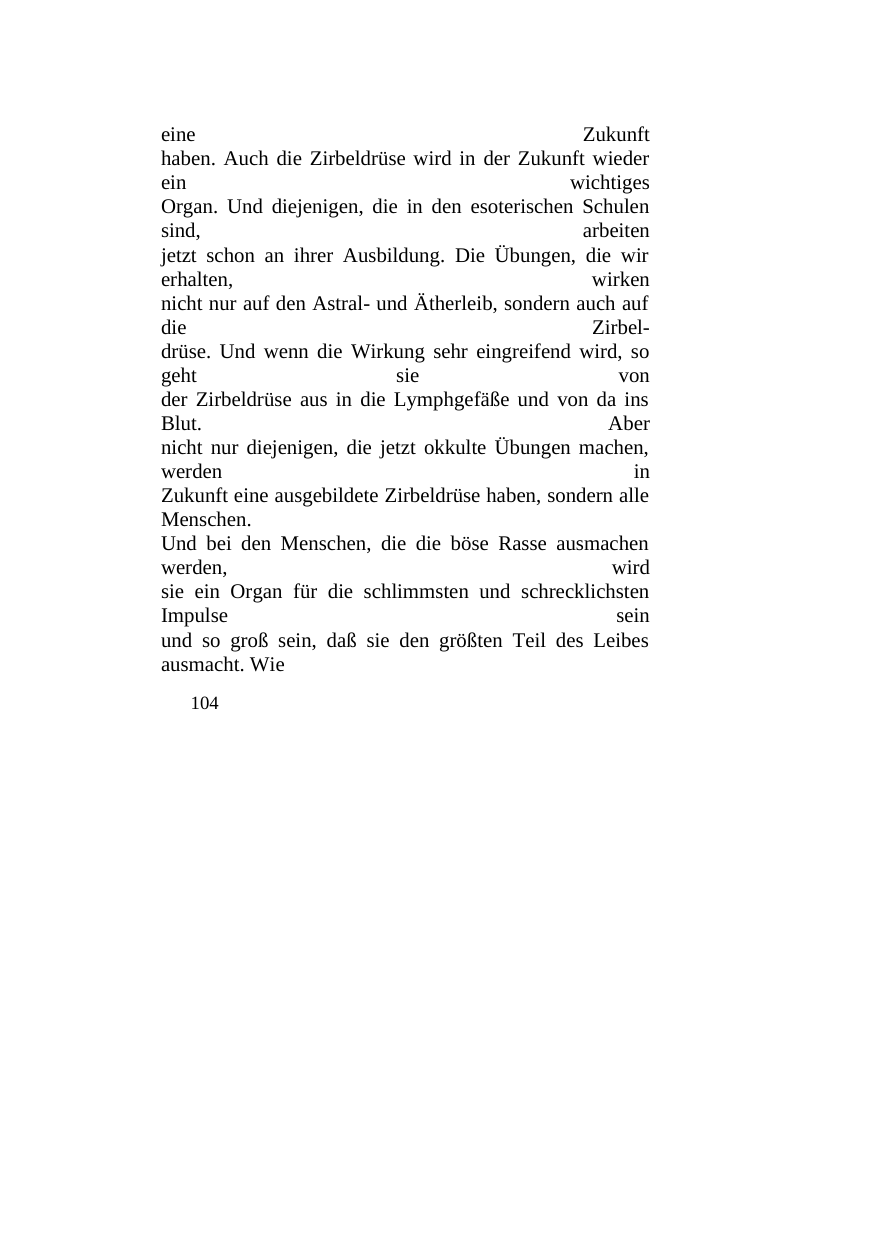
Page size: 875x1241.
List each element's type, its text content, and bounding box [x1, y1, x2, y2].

text eine Zukunft haben. Auch die Zirbeldrüse wird in der Zukunft wieder ein wichtiges Organ. Und diejenigen, die in den esoterischen Schulen sind, arbeiten jetzt schon an ihrer Ausbildung. Die Übungen, die wir erhalten, wirken nicht nur auf den Astral- und Ätherleib, sondern auch auf die Zirbel- drüse. Und wenn die Wirkung sehr eingreifend wird, so geht sie von der Zirbeldrüse aus in die Lymphgefäße und von da ins Blut. Aber nicht nur diejenigen, die jetzt okkulte Übungen machen, werden in Zukunft eine ausgebildete Zirbeldrüse haben, sondern alle Menschen. Und bei den Menschen, die die böse Rasse ausmachen werden, wird sie ein Organ für die schlimmsten und schrecklichsten Impulse sein und so groß sein, daß sie den größten Teil des Leibes ausmacht. Wie [161, 122, 650, 676]
text 104 [190, 692, 650, 714]
